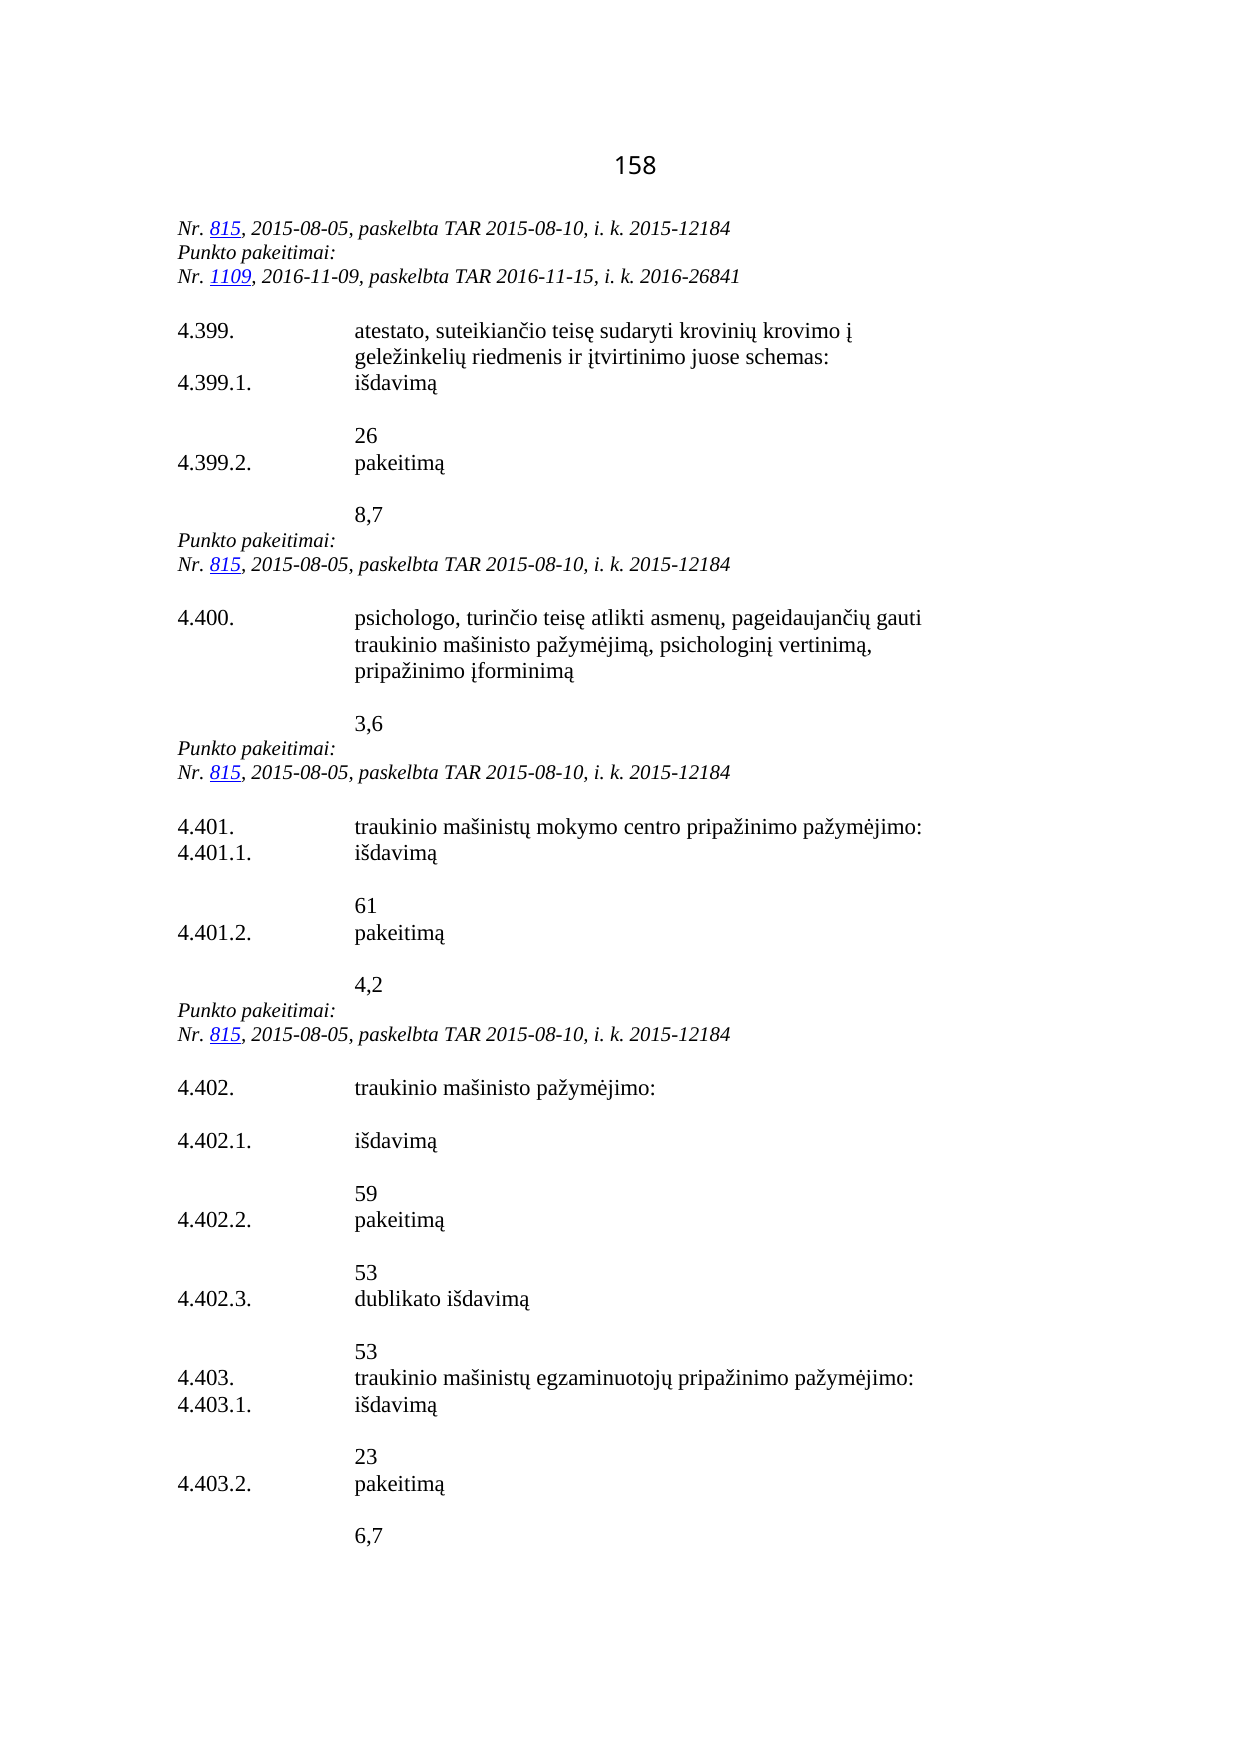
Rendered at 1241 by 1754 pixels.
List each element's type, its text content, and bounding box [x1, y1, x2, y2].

text geležinkelių riedmenis ir įtvirtinimo juose schemas: [354, 343, 945, 369]
text 4.402. traukinio mašinisto pažymėjimo: [177, 1074, 945, 1127]
text Punkto pakeitimai: [177, 528, 1093, 552]
text 4.402.2. pakeitimą 53 [177, 1206, 945, 1285]
text Nr. 815, 2015-08-05, paskelbta TAR 2015-08-10, i. k. 2015-12184 [177, 216, 1093, 240]
text pripažinimo įforminimą 3,6 [354, 657, 945, 736]
text 4.403.1. išdavimą 23 [177, 1391, 945, 1470]
text 4.402.3. dublikato išdavimą 53 [177, 1285, 945, 1364]
text Nr. 815, 2015-08-05, paskelbta TAR 2015-08-10, i. k. 2015-12184 [177, 760, 1093, 784]
text Nr. 1109, 2016-11-09, paskelbta TAR 2016-11-15, i. k. 2016-26841 [177, 264, 1093, 288]
text Punkto pakeitimai: [177, 240, 1093, 264]
text 4.399.2. pakeitimą 8,7 [177, 448, 945, 528]
text 4.401.1. išdavimą 61 [177, 839, 945, 918]
text 4.401. traukinio mašinistų mokymo centro pripažinimo pažymėjimo: [177, 813, 945, 839]
text Punkto pakeitimai: [177, 736, 1093, 760]
text 4.401.2. pakeitimą 4,2 [177, 918, 945, 998]
text Punkto pakeitimai: [177, 998, 1093, 1022]
text 4.400. psichologo, turinčio teisę atlikti asmenų, pageidaujančių gauti [177, 604, 945, 631]
text 4.402.1. išdavimą 59 [177, 1127, 945, 1206]
text 4.403. traukinio mašinistų egzaminuotojų pripažinimo pažymėjimo: [177, 1364, 945, 1391]
text Nr. 815, 2015-08-05, paskelbta TAR 2015-08-10, i. k. 2015-12184 [177, 552, 1093, 576]
text Nr. 815, 2015-08-05, paskelbta TAR 2015-08-10, i. k. 2015-12184 [177, 1022, 1093, 1046]
text 4.399.1. išdavimą 26 [177, 369, 945, 448]
text traukinio mašinisto pažymėjimą, psichologinį vertinimą, [354, 631, 945, 657]
text 4.403.2. pakeitimą 6,7 [177, 1470, 945, 1549]
text 4.399. atestato, suteikiančio teisę sudaryti krovinių krovimo į [177, 317, 945, 343]
